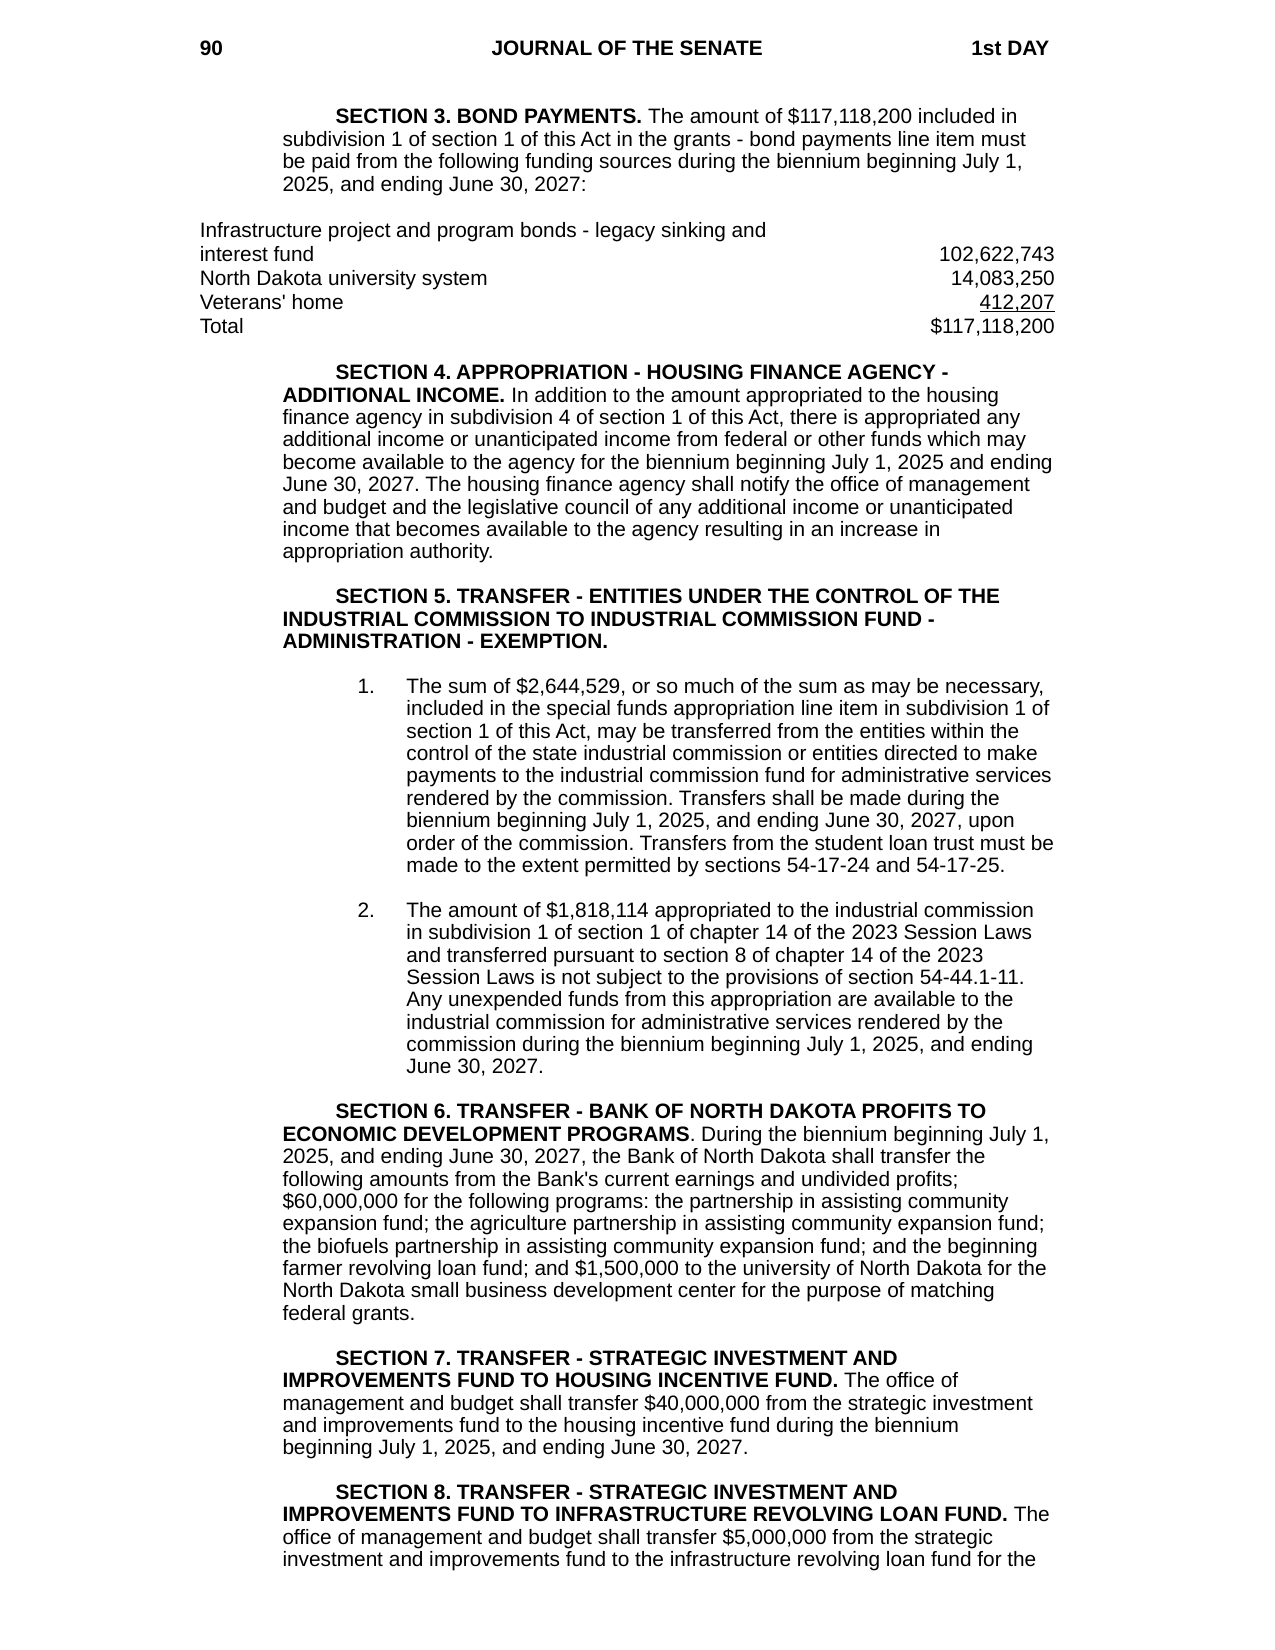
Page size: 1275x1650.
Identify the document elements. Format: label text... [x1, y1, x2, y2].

table_cell 14,083,250 [822, 266, 1054, 290]
text SECTION 3. BOND PAYMENTS. The amount of $117,118,200 included in subdivision 1 of section 1 of this Act in the grants - bond payments line item must be paid from the following funding sources during the biennium beginning July 1, 2025, and ending June 30, 2027: [282, 106, 1054, 196]
table_cell North Dakota university system [200, 266, 822, 290]
text SECTION 5. TRANSFER - ENTITIES UNDER THE CONTROL OF THE INDUSTRIAL COMMISSION TO INDUSTRIAL COMMISSION FUND - ADMINISTRATION - EXEMPTION. [282, 586, 1054, 653]
table_header 102,622,743 [822, 218, 1054, 266]
table_cell Veterans' home [200, 290, 822, 314]
table_cell $117,118,200 [822, 314, 1054, 338]
text 2. The amount of $1,818,114 appropriated to the industrial commission in subdivision 1 of section 1 of chapter 14 of the 2023 Session Laws and transferred pursuant to section 8 of chapter 14 of the 2023 Session Laws is not subject to the provisions of section 54-44.1-11. Any unexpended funds from this appropriation are available to the industrial commission for administrative services rendered by the commission during the biennium beginning July 1, 2025, and ending June 30, 2027. [199, 899, 1054, 1078]
table_header Infrastructure project and program bonds - legacy sinking and interest fund [200, 218, 822, 266]
text SECTION 7. TRANSFER - STRATEGIC INVESTMENT AND IMPROVEMENTS FUND TO HOUSING INCENTIVE FUND. The office of management and budget shall transfer $40,000,000 from the strategic investment and improvements fund to the housing incentive fund during the biennium beginning July 1, 2025, and ending June 30, 2027. [282, 1347, 1054, 1459]
text SECTION 8. TRANSFER - STRATEGIC INVESTMENT AND IMPROVEMENTS FUND TO INFRASTRUCTURE REVOLVING LOAN FUND. The office of management and budget shall transfer $5,000,000 from the strategic investment and improvements fund to the infrastructure revolving loan fund for the [282, 1482, 1054, 1571]
table_cell 412,207 [822, 290, 1054, 314]
text SECTION 6. TRANSFER - BANK OF NORTH DAKOTA PROFITS TO ECONOMIC DEVELOPMENT PROGRAMS. During the biennium beginning July 1, 2025, and ending June 30, 2027, the Bank of North Dakota shall transfer the following amounts from the Bank's current earnings and undivided profits; $60,000,000 for the following programs: the partnership in assisting community expansion fund; the agriculture partnership in assisting community expansion fund; the biofuels partnership in assisting community expansion fund; and the beginning farmer revolving loan fund; and $1,500,000 to the university of North Dakota for the North Dakota small business development center for the purpose of matching federal grants. [282, 1101, 1054, 1325]
table_cell Total [200, 314, 822, 338]
subtitle Page 90 [9, 9, 109, 33]
text SECTION 4. APPROPRIATION - HOUSING FINANCE AGENCY - ADDITIONAL INCOME. In addition to the amount appropriated to the housing finance agency in subdivision 4 of section 1 of this Act, there is appropriated any additional income or unanticipated income from federal or other funds which may become available to the agency for the biennium beginning July 1, 2025 and ending June 30, 2027. The housing finance agency shall notify the office of management and budget and the legislative council of any additional income or unanticipated income that becomes available to the agency resulting in an increase in appropriation authority. [282, 362, 1054, 563]
text 1. The sum of $2,644,529, or so much of the sum as may be necessary, included in the special funds appropriation line item in subdivision 1 of section 1 of this Act, may be transferred from the entities within the control of the state industrial commission or entities directed to make payments to the industrial commission fund for administrative services rendered by the commission. Transfers shall be made during the biennium beginning July 1, 2025, and ending June 30, 2027, upon order of the commission. Transfers from the student loan trust must be made to the extent permitted by sections 54-17-24 and 54-17-25. [199, 675, 1054, 877]
